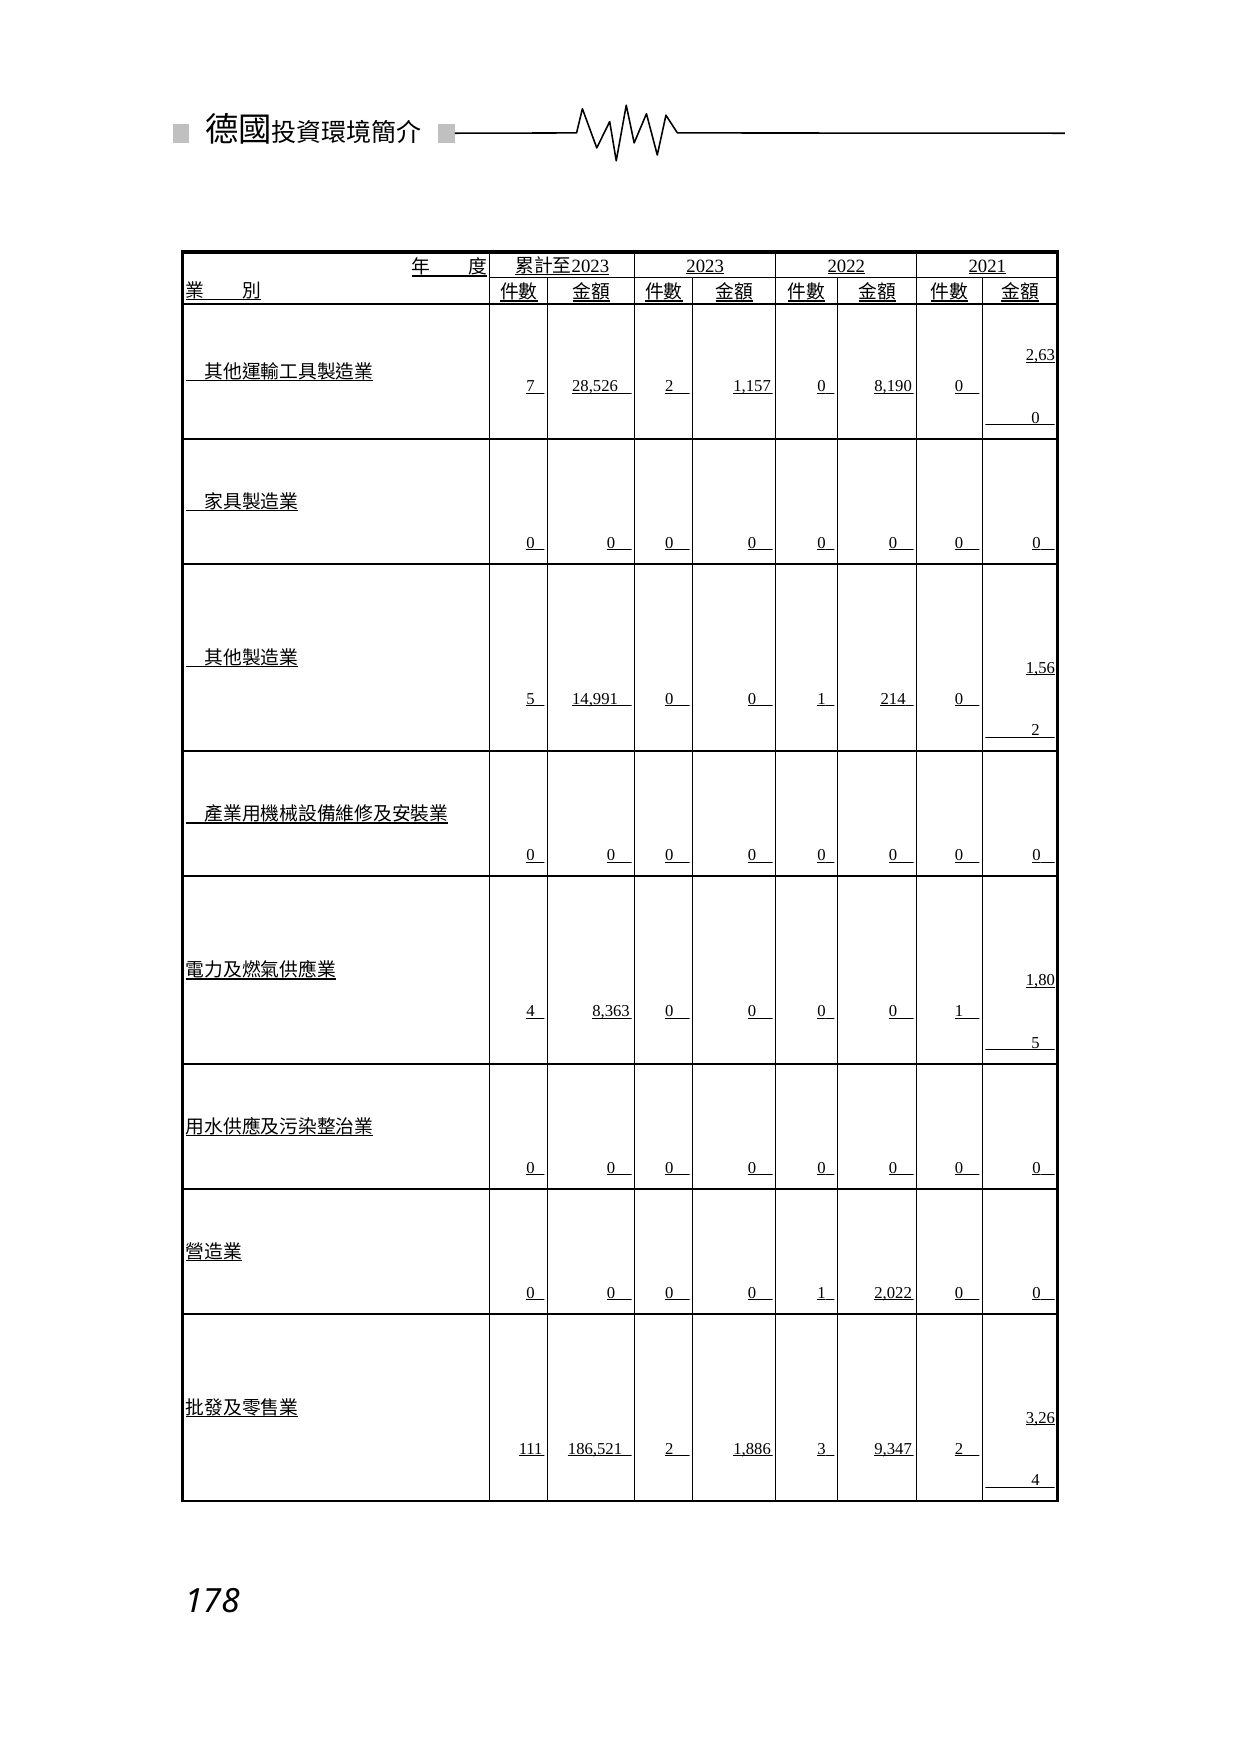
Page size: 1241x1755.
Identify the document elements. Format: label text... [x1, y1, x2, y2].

table_cell 2,630 [983, 305, 1056, 438]
table_cell 批發及零售業 [184, 1315, 489, 1500]
table_cell 7 [490, 305, 547, 438]
table_cell 0 [490, 1065, 547, 1188]
table_cell 其他運輸工具製造業 [184, 305, 489, 438]
table_cell 0 [983, 440, 1056, 563]
table_cell 產業用機械設備維修及安裝業 [184, 752, 489, 875]
table_cell 2,022 [838, 1190, 916, 1313]
table_cell 8,190 [838, 305, 916, 438]
table_cell 其他製造業 [184, 565, 489, 750]
table_cell 0 [693, 877, 775, 1063]
table_cell 214 [838, 565, 916, 750]
table_header 2023 [635, 254, 775, 277]
table_cell 0 [838, 752, 916, 875]
table_cell 0 [838, 440, 916, 563]
table_cell 0 [776, 877, 837, 1063]
table_cell 9,347 [838, 1315, 916, 1500]
table_cell 0 [838, 877, 916, 1063]
table_cell 金額 [693, 278, 775, 303]
table_cell 0 [917, 1190, 982, 1313]
table_cell 8,363 [548, 877, 634, 1063]
table_cell 28,526 [548, 305, 634, 438]
table_cell 金額 [548, 278, 634, 303]
table_cell 0 [983, 1190, 1056, 1313]
table_cell 0 [635, 877, 692, 1063]
table_cell 111 [490, 1315, 547, 1500]
table_cell 金額 [983, 278, 1056, 303]
table_cell 0 [983, 1065, 1056, 1188]
table_cell 0 [776, 752, 837, 875]
table_cell 件數 [776, 278, 837, 303]
table_cell 4 [490, 877, 547, 1063]
table_cell 186,521 [548, 1315, 634, 1500]
table_cell 2 [635, 1315, 692, 1500]
table_cell 0 [635, 1190, 692, 1313]
table_cell 件數 [917, 278, 982, 303]
table_cell 0 [917, 440, 982, 563]
table_cell 0 [693, 752, 775, 875]
table_cell 件數 [635, 278, 692, 303]
table_cell 1 [776, 565, 837, 750]
table_cell 0 [490, 752, 547, 875]
table_cell 2 [917, 1315, 982, 1500]
table_cell 0 [693, 565, 775, 750]
table_cell 0 [490, 1190, 547, 1313]
table_cell 營造業 [184, 1190, 489, 1313]
table_cell 0 [983, 752, 1056, 875]
table_cell 0 [548, 1065, 634, 1188]
table_cell 0 [548, 752, 634, 875]
table_header 2022 [776, 254, 916, 277]
table_cell 0 [635, 752, 692, 875]
table_cell 0 [838, 1065, 916, 1188]
table_header 2021 [917, 254, 1056, 277]
table_cell 0 [776, 440, 837, 563]
table_cell 1,157 [693, 305, 775, 438]
table_cell 0 [548, 440, 634, 563]
table_cell 0 [693, 1065, 775, 1188]
table_cell 3,264 [983, 1315, 1056, 1500]
table_cell 1,805 [983, 877, 1056, 1063]
table_cell 0 [635, 440, 692, 563]
table_cell 1,886 [693, 1315, 775, 1500]
table_cell 0 [490, 440, 547, 563]
table_cell 用水供應及污染整治業 [184, 1065, 489, 1188]
table_cell 0 [693, 1190, 775, 1313]
table_header 年 度 業 別 [184, 254, 489, 303]
table_cell 0 [635, 1065, 692, 1188]
table_cell 0 [548, 1190, 634, 1313]
table_cell 0 [635, 565, 692, 750]
table_cell 電力及燃氣供應業 [184, 877, 489, 1063]
table_cell 14,991 [548, 565, 634, 750]
table_cell 5 [490, 565, 547, 750]
table_cell 件數 [490, 278, 547, 303]
table_cell 0 [917, 305, 982, 438]
table_cell 2 [635, 305, 692, 438]
table_cell 3 [776, 1315, 837, 1500]
table_cell 1,562 [983, 565, 1056, 750]
table_cell 0 [693, 440, 775, 563]
table_cell 1 [917, 877, 982, 1063]
table_cell 0 [917, 1065, 982, 1188]
table_cell 家具製造業 [184, 440, 489, 563]
table_cell 0 [917, 565, 982, 750]
table_cell 0 [776, 1065, 837, 1188]
table_header 累計至2023 [490, 254, 634, 277]
table_cell 金額 [838, 278, 916, 303]
table_cell 1 [776, 1190, 837, 1313]
table_cell 0 [917, 752, 982, 875]
table_cell 0 [776, 305, 837, 438]
